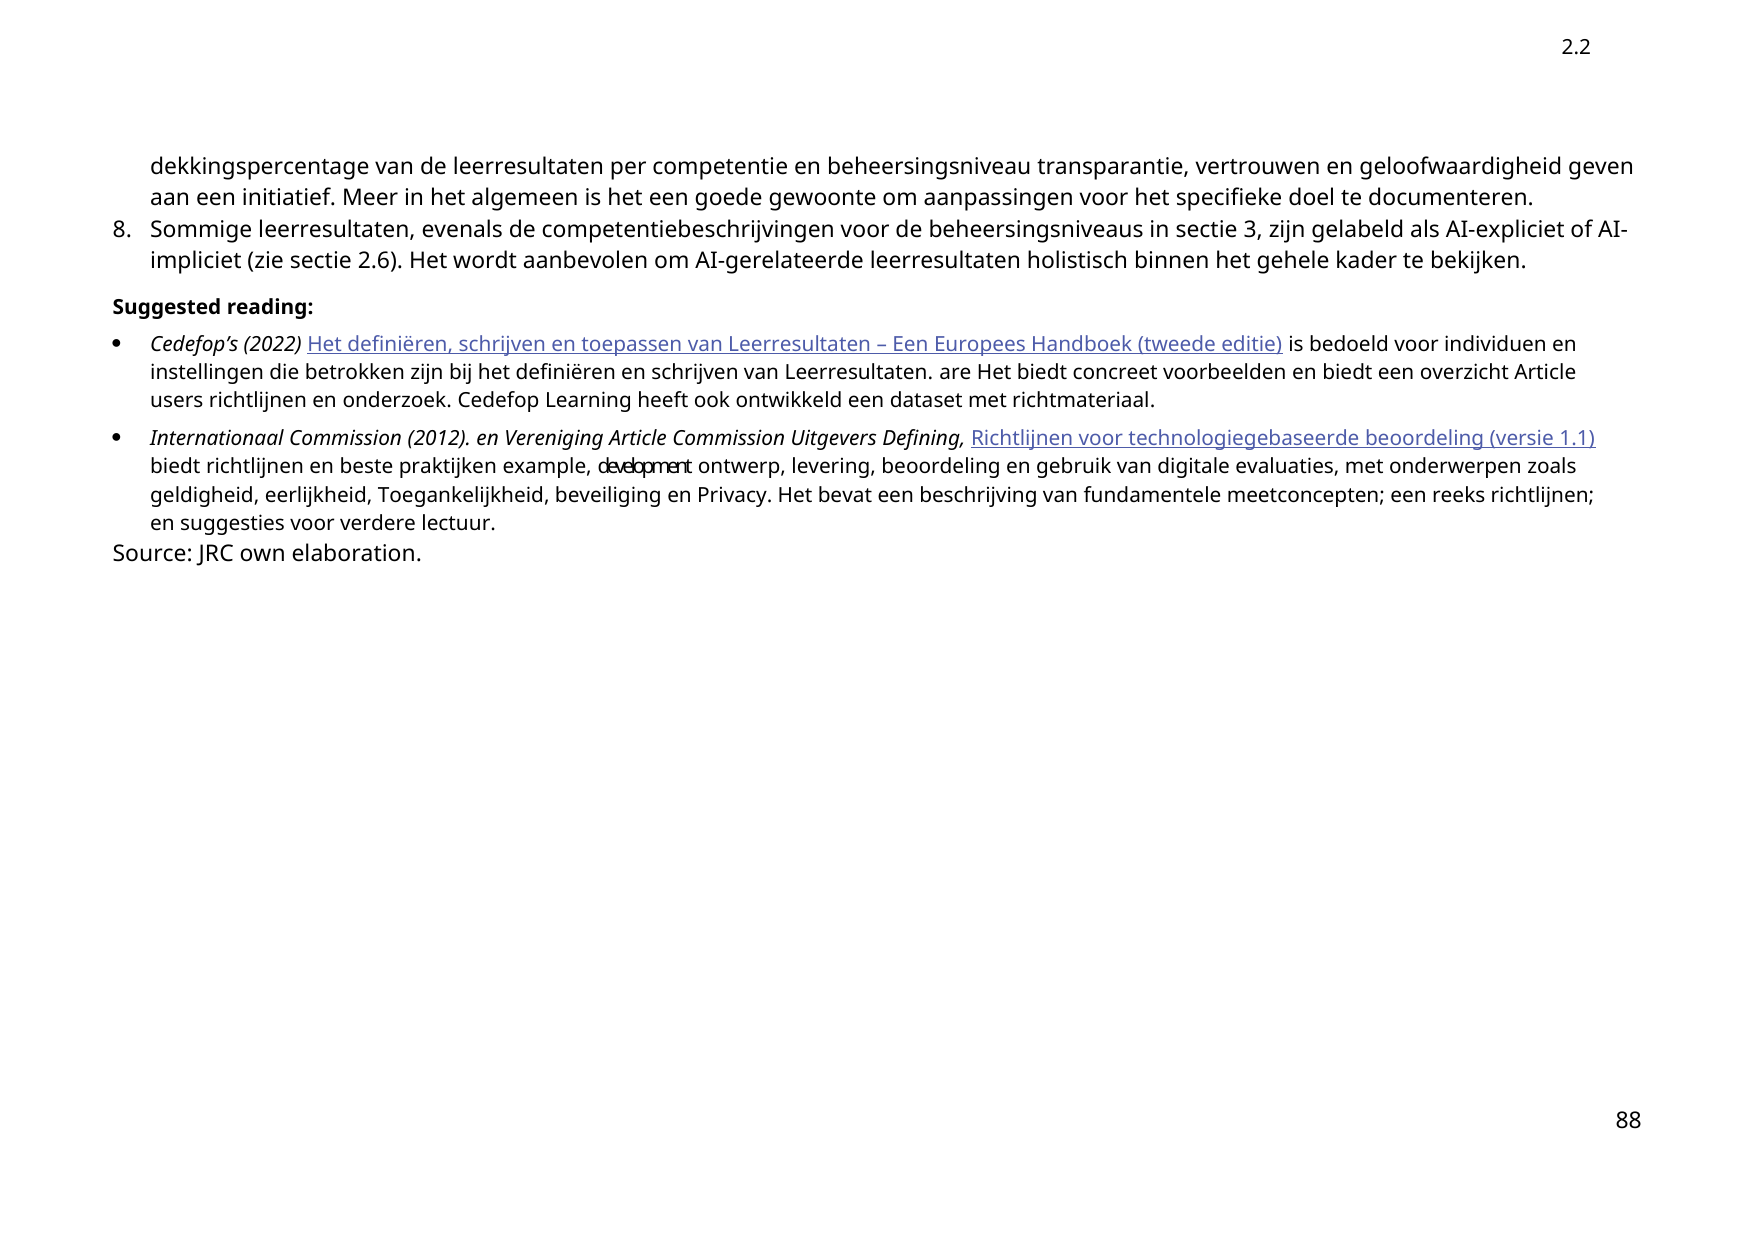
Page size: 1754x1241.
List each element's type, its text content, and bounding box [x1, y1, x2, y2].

list Cedefop’s (2022) Het definiëren, schrijven en toepassen van Leerresultaten – Een Europees Handboek (tweede editie) is bedoeld voor individuen en instellingen die betrokken zijn bij het definiëren en schrijven van Leerresultaten. are Het biedt concreet voorbeelden en biedt een overzicht Article users richtlijnen en onderzoek. Cedefop Learning heeft ook ontwikkeld een dataset met richtmateriaal. [112, 329, 1603, 414]
list dekkingspercentage van de leerresultaten per competentie en beheersingsniveau transparantie, vertrouwen en geloofwaardigheid geven aan een initiatief. Meer in het algemeen is het een goede gewoonte om aanpassingen voor het specifieke doel te documenteren. [112, 150, 1641, 212]
text Source: JRC own elaboration. [112, 537, 1641, 568]
list Sommige leerresultaten, evenals de competentiebeschrijvingen voor de beheersingsniveaus in sectie 3, zijn gelabeld als AI-expliciet of AI-impliciet (zie sectie 2.6). Het wordt aanbevolen om AI-gerelateerde leerresultaten holistisch binnen het gehele kader te bekijken. [112, 213, 1641, 276]
text Suggested reading: [112, 292, 1641, 321]
list Internationaal Commission (2012). en Vereniging Article Commission Uitgevers Defining, Richtlijnen voor technologiegebaseerde beoordeling (versie 1.1) biedt richtlijnen en beste praktijken example, development ontwerp, levering, beoordeling en gebruik van digitale evaluaties, met onderwerpen zoals geldigheid, eerlijkheid, Toegankelijkheid, beveiliging en Privacy. Het bevat een beschrijving van fundamentele meetconcepten; een reeks richtlijnen; en suggesties voor verdere lectuur. [112, 423, 1603, 537]
